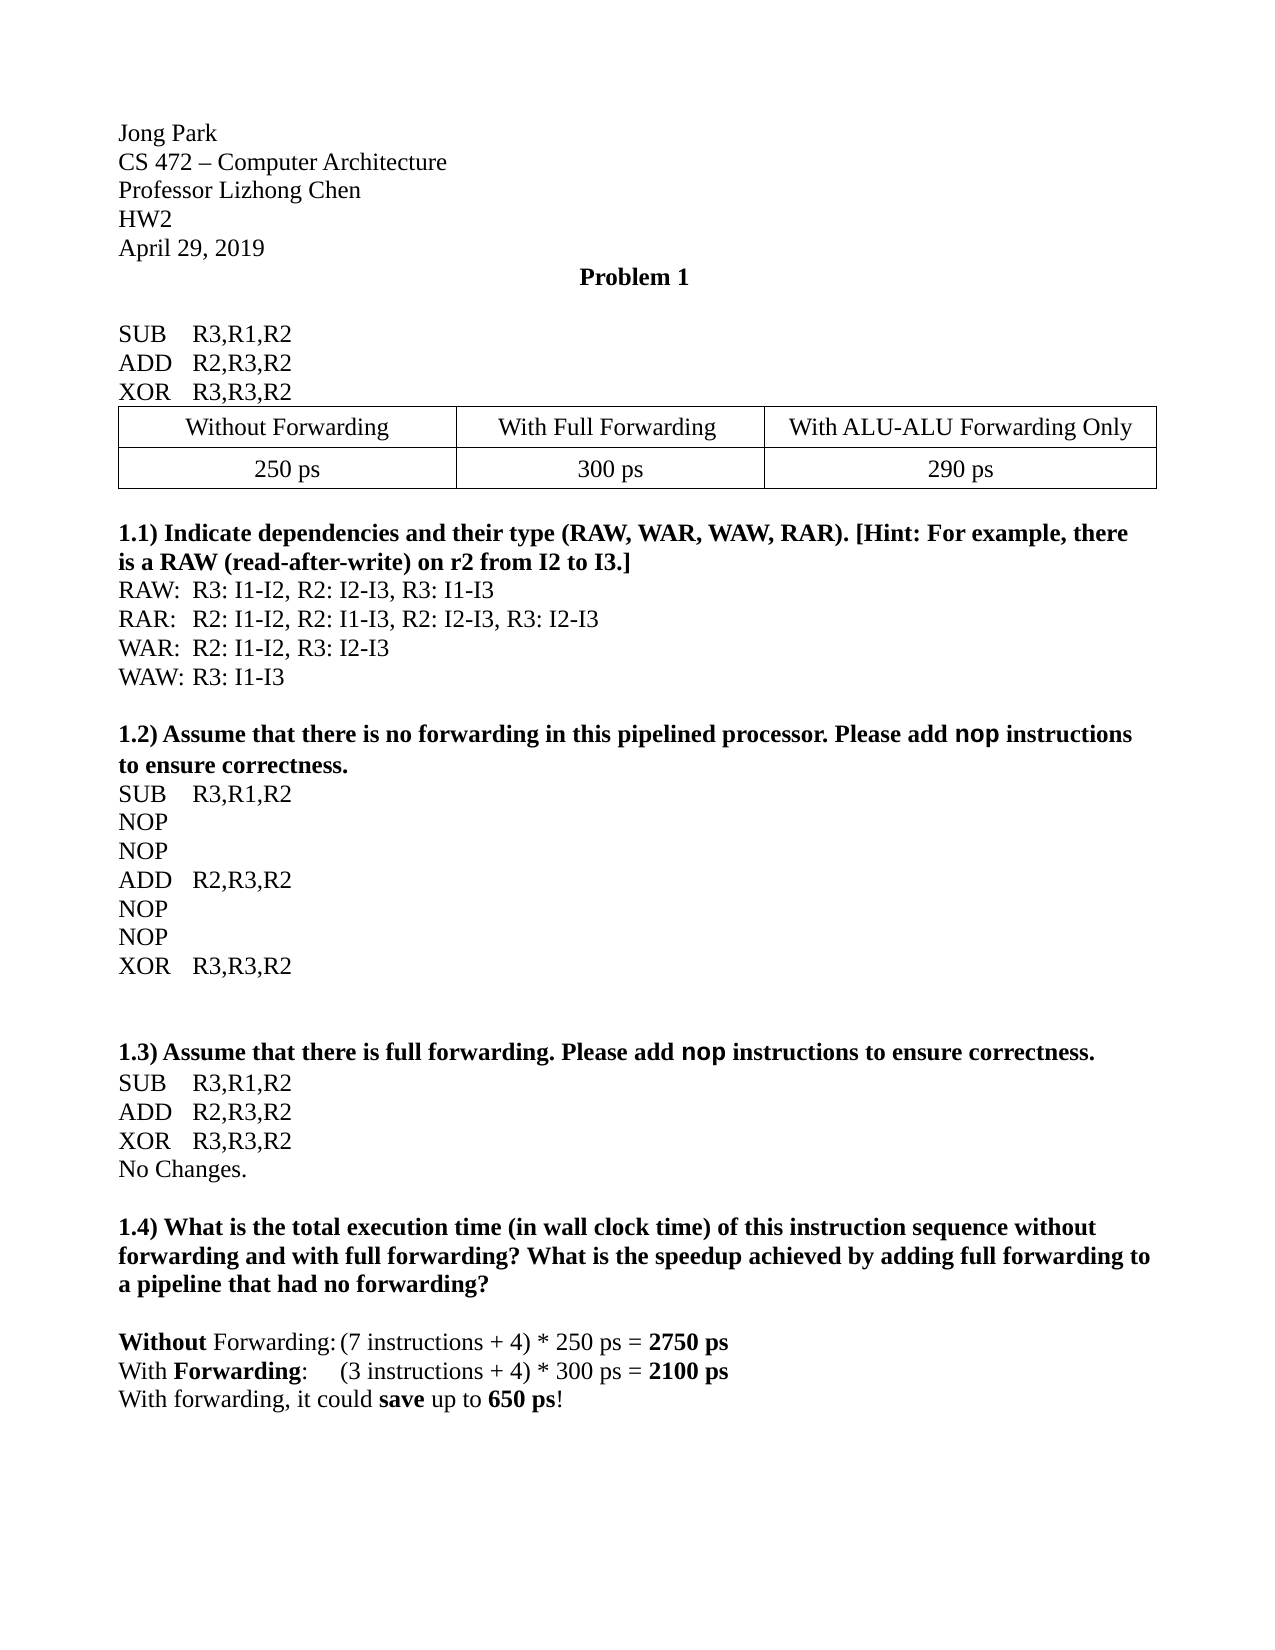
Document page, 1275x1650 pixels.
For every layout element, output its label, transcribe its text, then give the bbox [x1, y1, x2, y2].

text is a RAW (read-after-write) on r2 from I2 to I3.] [118, 547, 1157, 575]
text SUB R3,R1,R2 [118, 1068, 1157, 1097]
table_cell 300 ps [457, 448, 764, 488]
text HW2 [118, 204, 1157, 233]
text April 29, 2019 [118, 233, 1157, 262]
text ADD R2,R3,R2 [118, 1097, 1157, 1126]
text Problem 1 [118, 262, 1157, 291]
table_header With ALU-ALU Forwarding Only [765, 407, 1156, 447]
text SUB R3,R1,R2 [118, 319, 1157, 348]
text SUB R3,R1,R2 [118, 779, 1157, 807]
text Professor Lizhong Chen [118, 176, 1157, 204]
text RAW: R3: I1-I2, R2: I2-I3, R3: I1-I3 [118, 575, 1157, 604]
text to ensure correctness. [118, 750, 1157, 779]
text XOR R3,R3,R2 [118, 1126, 1157, 1154]
table_header Without Forwarding [119, 407, 456, 447]
table_header With Full Forwarding [457, 407, 764, 447]
text Jong Park [118, 118, 1157, 147]
text With forwarding, it could save up to 650 ps! [118, 1384, 1157, 1413]
text NOP [118, 894, 1157, 922]
text 1.2) Assume that there is no forwarding in this pipelined processor. Please add nop instructions [118, 719, 1157, 750]
text WAW: R3: I1-I3 [118, 662, 1157, 690]
text ADD R2,R3,R2 [118, 348, 1157, 377]
text NOP [118, 836, 1157, 865]
text CS 472 – Computer Architecture [118, 147, 1157, 176]
text WAR: R2: I1-I2, R3: I2-I3 [118, 633, 1157, 662]
text With Forwarding: (3 instructions + 4) * 300 ps = 2100 ps [118, 1356, 1157, 1384]
text Without Forwarding: (7 instructions + 4) * 250 ps = 2750 ps [118, 1327, 1157, 1356]
text 1.4) What is the total execution time (in wall clock time) of this instruction sequence without forwarding and with full forwarding? What is the speedup achieved by adding full forwarding to a pipeline that had no forwarding? [118, 1212, 1157, 1298]
text XOR R3,R3,R2 [118, 951, 1157, 980]
text NOP [118, 807, 1157, 836]
text XOR R3,R3,R2 [118, 377, 1157, 406]
text ADD R2,R3,R2 [118, 865, 1157, 894]
text NOP [118, 922, 1157, 951]
text 1.3) Assume that there is full forwarding. Please add nop instructions to ensure correctness. [118, 1037, 1157, 1068]
text No Changes. [118, 1154, 1157, 1183]
table_cell 250 ps [119, 448, 456, 488]
text 1.1) Indicate dependencies and their type (RAW, WAR, WAW, RAR). [Hint: For example, there [118, 518, 1157, 547]
table_cell 290 ps [765, 448, 1156, 488]
text RAR: R2: I1-I2, R2: I1-I3, R2: I2-I3, R3: I2-I3 [118, 604, 1157, 633]
